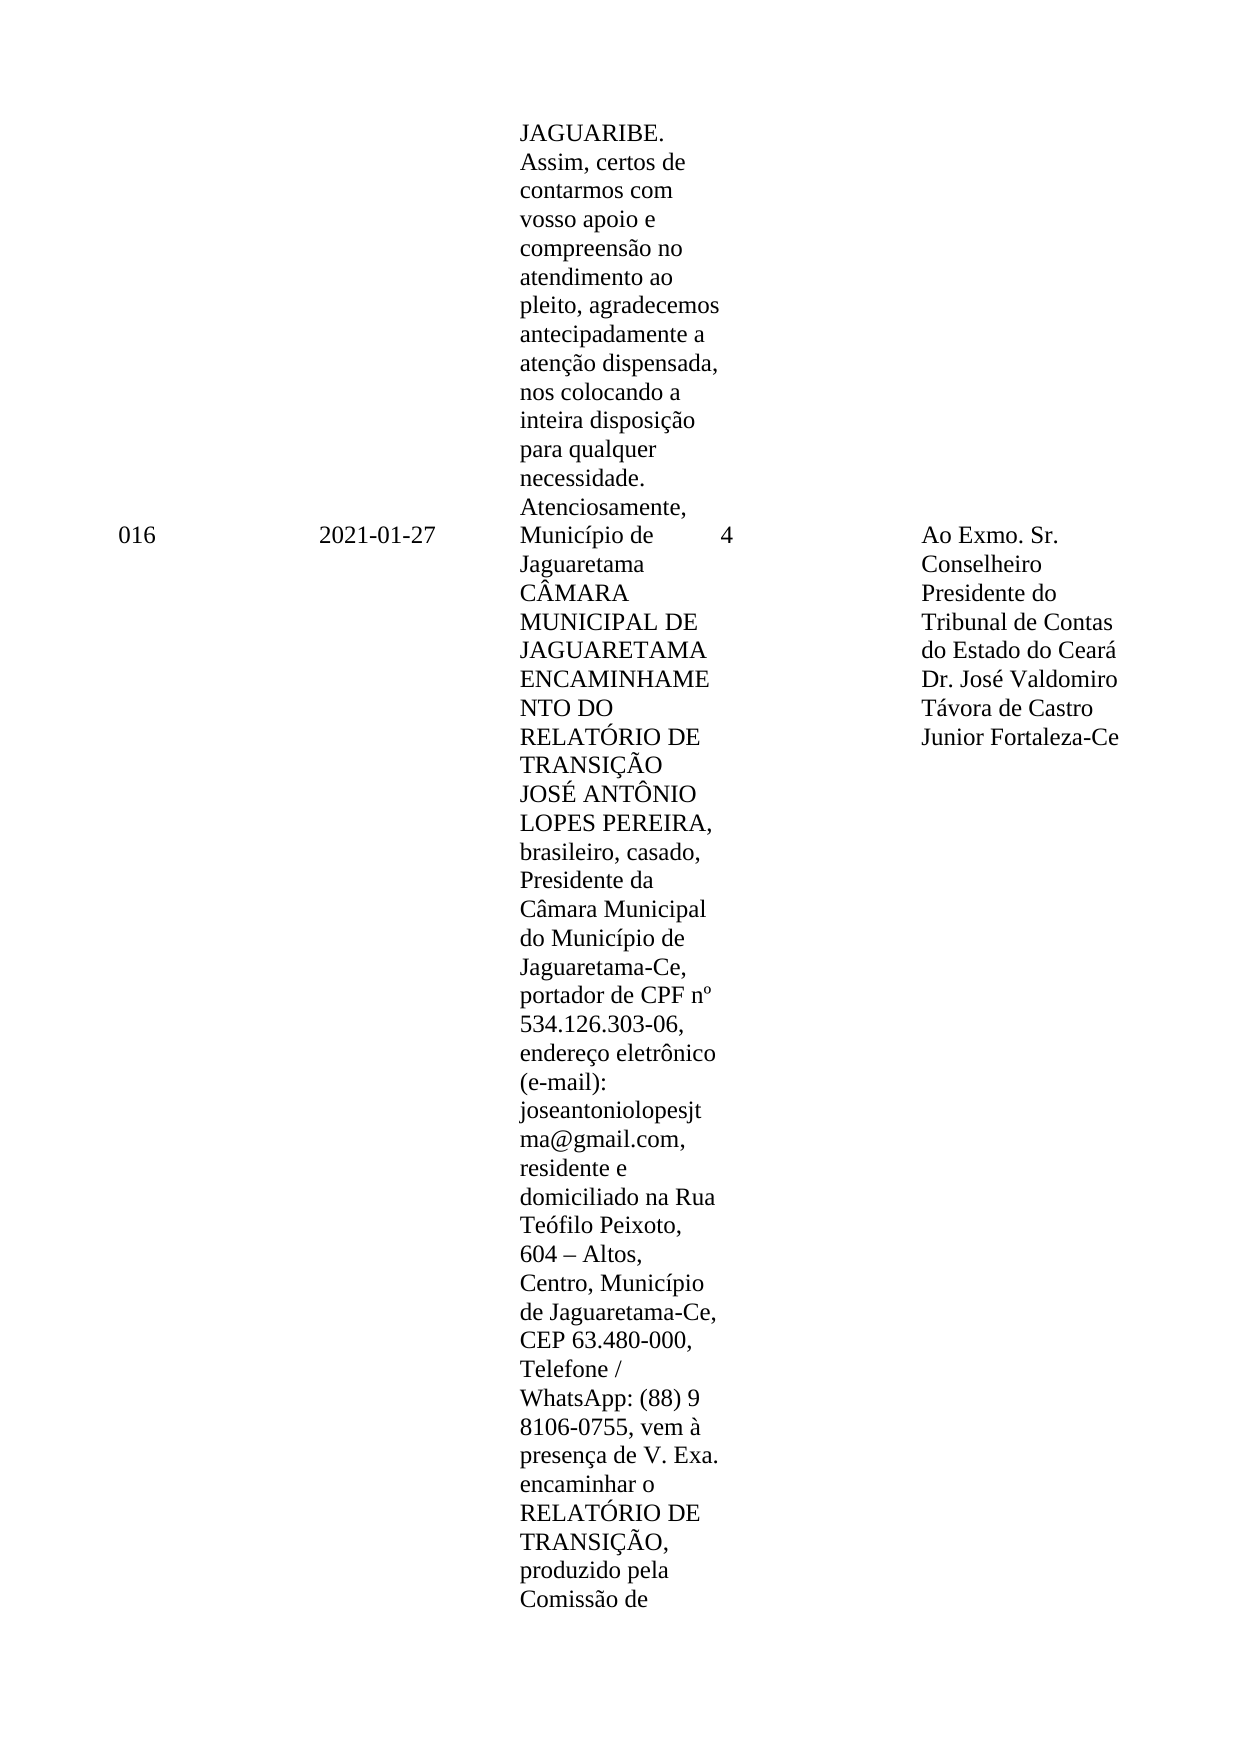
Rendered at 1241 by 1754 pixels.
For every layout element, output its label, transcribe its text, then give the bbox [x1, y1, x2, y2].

table_cell [319, 118, 519, 521]
table_cell JAGUARIBE. Assim, certos de contarmos com vosso apoio e compreensão no atendimento ao pleito, agradecemos antecipadamente a atenção dispensada, nos colocando a inteira disposição para qualquer necessidade. Atenciosamente, [520, 118, 720, 521]
table_cell [720, 118, 921, 521]
table_cell 016 [118, 521, 319, 1613]
table_cell 2021-01-27 [319, 521, 519, 1613]
table_cell Ao Exmo. Sr. Conselheiro Presidente do Tribunal de Contas do Estado do Ceará Dr. José Valdomiro Távora de Castro Junior Fortaleza-Ce [921, 521, 1122, 1613]
table_cell [118, 118, 319, 521]
table_cell Município de Jaguaretama CÂMARA MUNICIPAL DE JAGUARETAMA ENCAMINHAMENTO DO RELATÓRIO DE TRANSIÇÃO JOSÉ ANTÔNIO LOPES PEREIRA, brasileiro, casado, Presidente da Câmara Municipal do Município de Jaguaretama-Ce, portador de CPF nº 534.126.303-06, endereço eletrônico (e-mail): joseantoniolopesjtma@gmail.com, residente e domiciliado na Rua Teófilo Peixoto, 604 – Altos, Centro, Município de Jaguaretama-Ce, CEP 63.480-000, Telefone / WhatsApp: (88) 9 8106-0755, vem à presença de V. Exa. encaminhar o RELATÓRIO DE TRANSIÇÃO, produzido pela Comissão de [520, 521, 720, 1613]
table_cell 4 [720, 521, 921, 1613]
table_cell [921, 118, 1122, 521]
